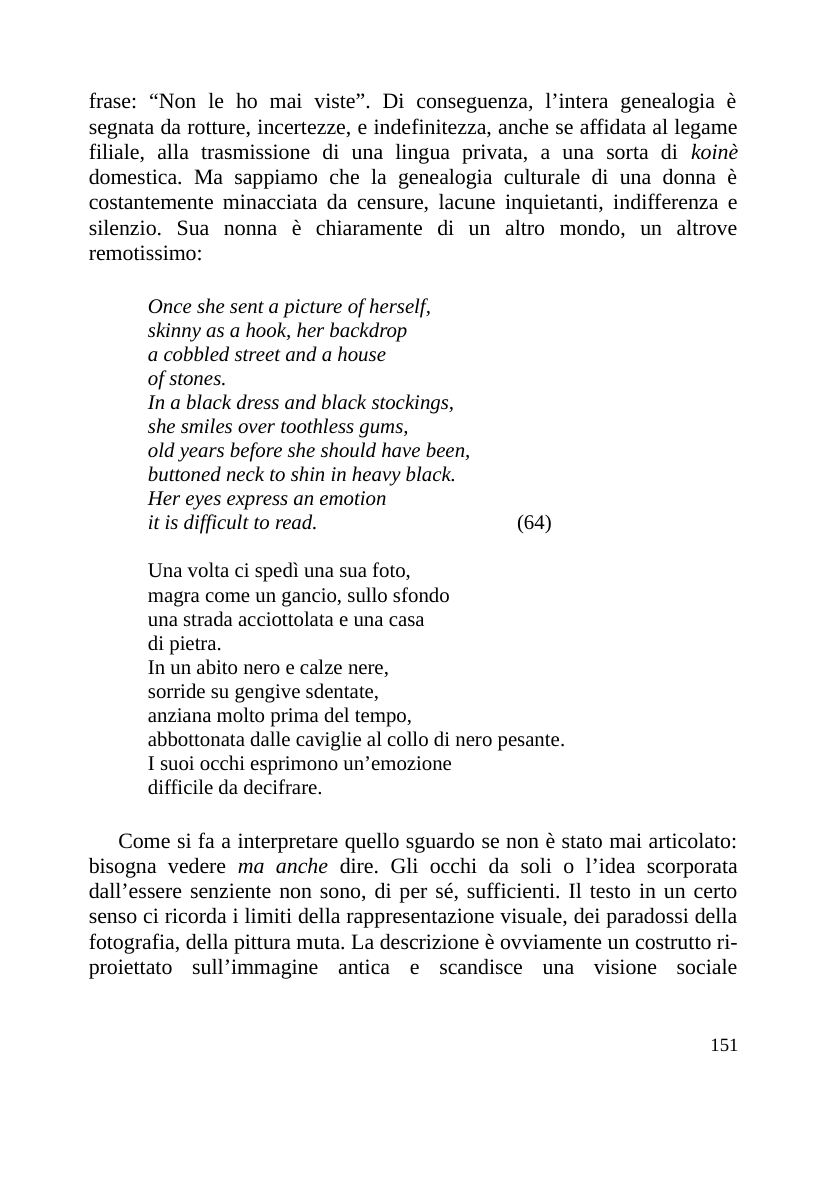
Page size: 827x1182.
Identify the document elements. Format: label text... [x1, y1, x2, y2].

text old years before she should have been, [148, 438, 709, 462]
text it is difficult to read. (64) [148, 510, 709, 534]
text di pietra. [148, 631, 709, 655]
text In un abito nero e calze nere, [148, 655, 709, 679]
text sorride su gengive sdentate, [148, 679, 709, 703]
text she smiles over toothless gums, [148, 414, 709, 438]
text Come si fa a interpretare quello sguardo se non è stato mai articolato: bisogna vedere ma anche dire. Gli occhi da soli o l’idea scorporata dall’essere senziente non sono, di per sé, sufficienti. Il testo in un certo senso ci ricorda i limiti della rappresentazione visuale, dei paradossi della fotografia, della pittura muta. La descrizione è ovviamente un costrutto ri-proiettato sull’immagine antica e scandisce una visione sociale [88, 828, 738, 979]
text I suoi occhi esprimono un’emozione [148, 751, 709, 775]
text anziana molto prima del tempo, [148, 703, 709, 727]
text difficile da decifrare. [148, 775, 709, 799]
text a cobbled street and a house [148, 342, 709, 366]
text Once she sent a picture of herself, [148, 294, 709, 318]
text frase: “Non le ho mai viste”. Di conseguenza, l’intera genealogia è segnata da rotture, incertezze, e indefinitezza, anche se affidata al legame filiale, alla trasmissione di una lingua privata, a una sorta di koinè domestica. Ma sappiamo che la genealogia culturale di una donna è costantemente minacciata da censure, lacune inquietanti, indifferenza e silenzio. Sua nonna è chiaramente di un altro mondo, un altrove remotissimo: [88, 88, 738, 265]
text Her eyes express an emotion [148, 486, 709, 510]
text of stones. [148, 366, 709, 390]
text skinny as a hook, her backdrop [148, 318, 709, 342]
text una strada acciottolata e una casa [148, 607, 709, 631]
text Una volta ci spedì una sua foto, [148, 558, 709, 582]
text magra come un gancio, sullo sfondo [148, 582, 709, 607]
text In a black dress and black stockings, [148, 390, 709, 414]
text buttoned neck to shin in heavy black. [148, 462, 709, 486]
text abbottonata dalle caviglie al collo di nero pesante. [148, 727, 709, 751]
